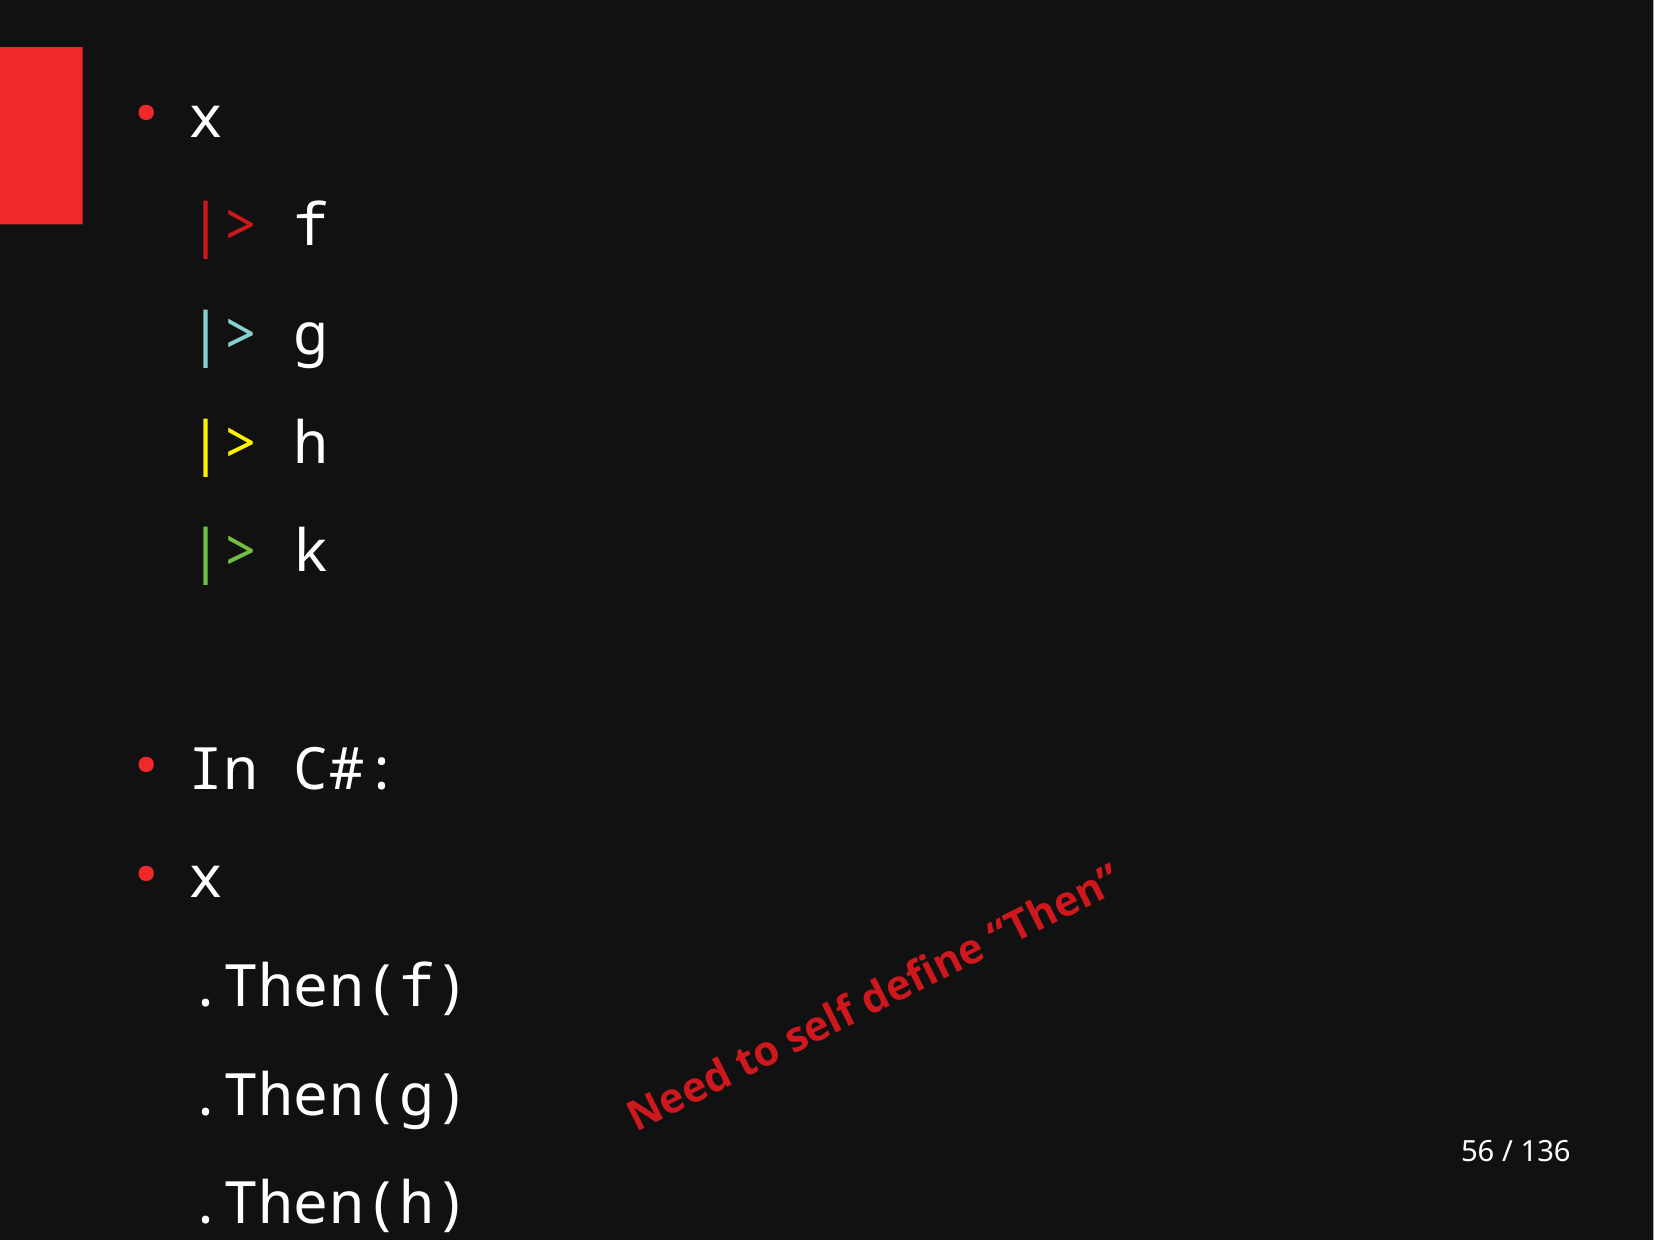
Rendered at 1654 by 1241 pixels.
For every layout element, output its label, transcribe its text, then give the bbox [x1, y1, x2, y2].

text_box Need to self define “Then” [600, 825, 1201, 1227]
list x |> f |> g |> h |> k In C#: x .Then(f) .Then(g) .Then(h) .Then(k); [118, 75, 1536, 1074]
